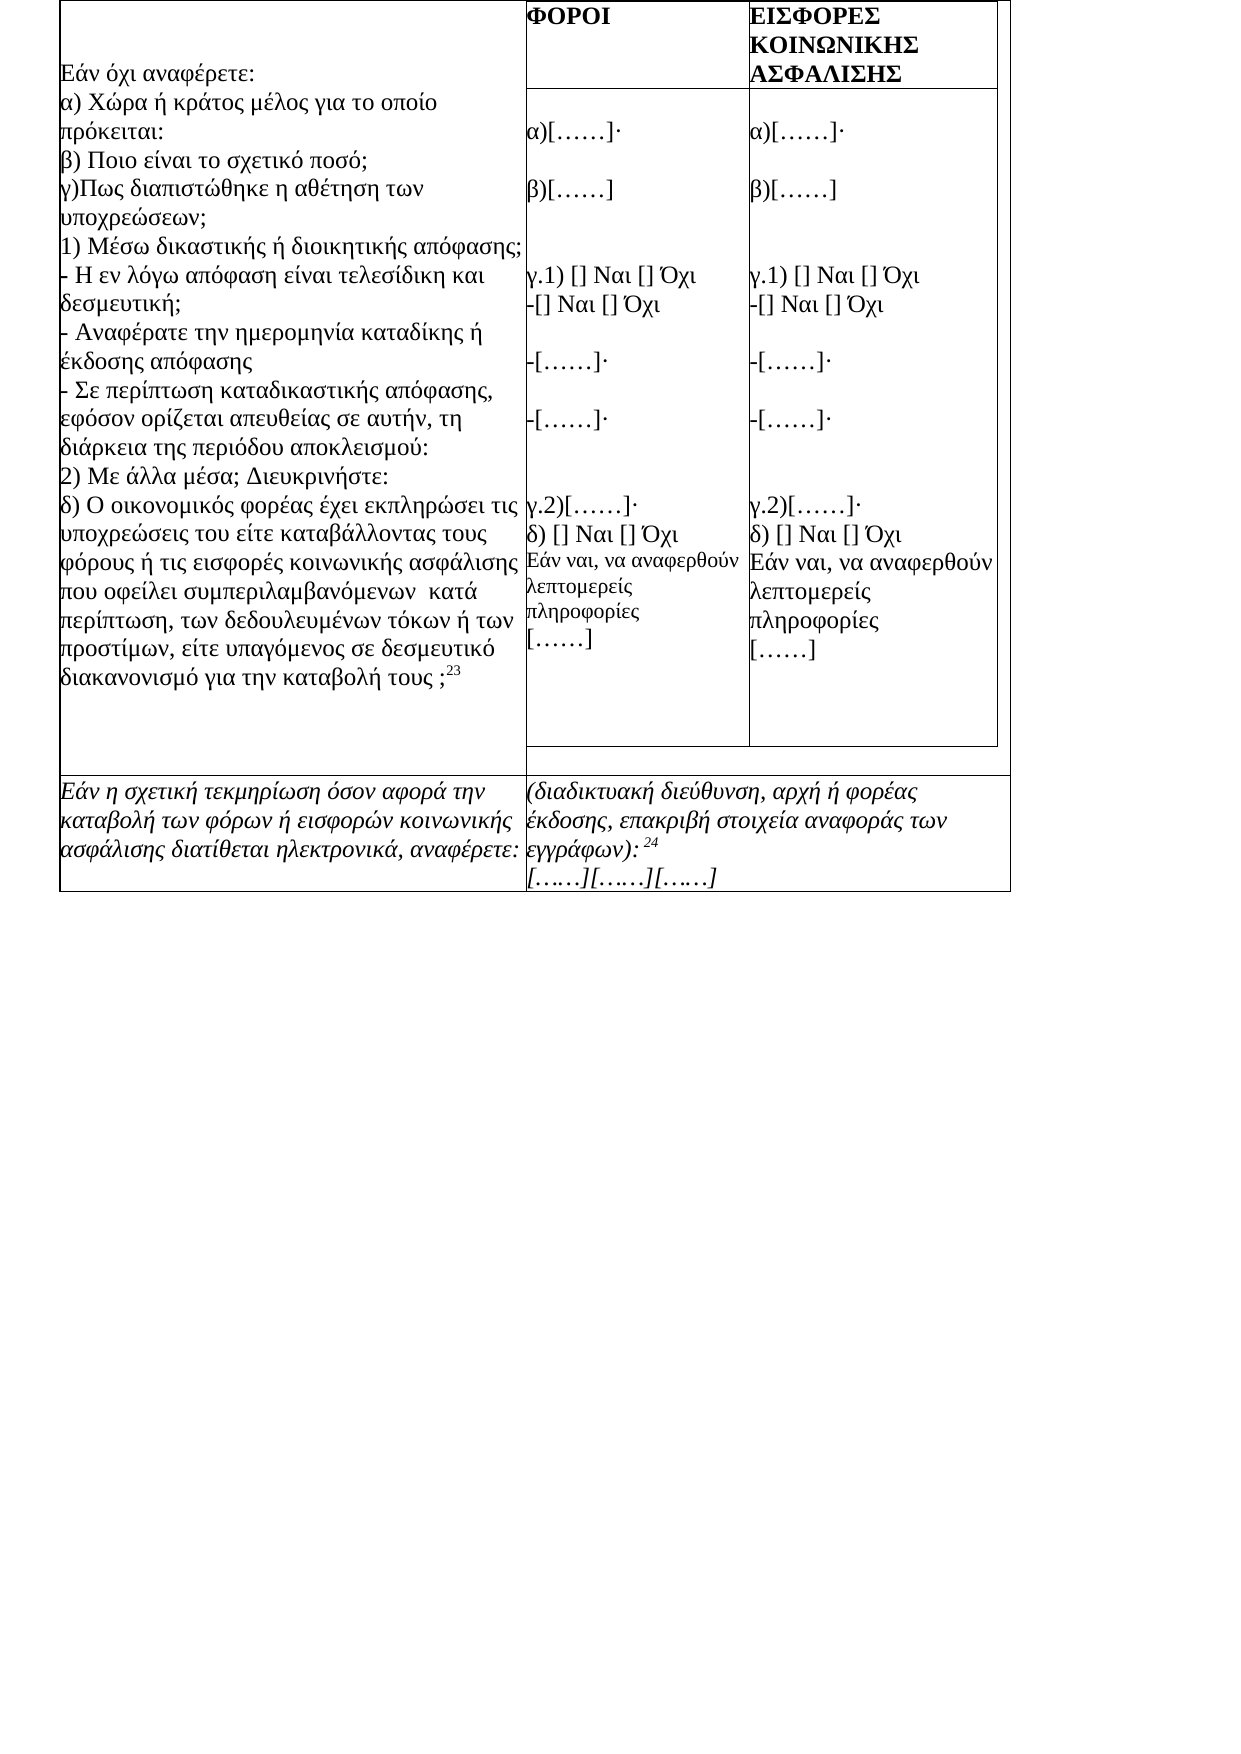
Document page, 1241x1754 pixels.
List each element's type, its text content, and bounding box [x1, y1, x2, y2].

table_cell (διαδικτυακή διεύθυνση, αρχή ή φορέας έκδοσης, επακριβή στοιχεία αναφοράς των εγγράφων): 24 [……][……][……] [527, 776, 1010, 891]
table_cell [527, 1, 1010, 775]
table_cell α)[……]· β)[……] γ.1) [] Ναι [] Όχι -[] Ναι [] Όχι -[……]· -[……]· γ.2)[……]· δ) [] Ναι [] Όχι Εάν ναι, να αναφερθούν λεπτομερείς πληροφορίες [……] [527, 89, 749, 746]
table_cell α)[……]· β)[……] γ.1) [] Ναι [] Όχι -[] Ναι [] Όχι -[……]· -[……]· γ.2)[……]· δ) [] Ναι [] Όχι Εάν ναι, να αναφερθούν λεπτομερείς πληροφορίες [……] [750, 89, 997, 746]
table_cell Εάν όχι αναφέρετε: α) Χώρα ή κράτος μέλος για το οποίο πρόκειται: β) Ποιο είναι το σχετικό ποσό; γ)Πως διαπιστώθηκε η αθέτηση των υποχρεώσεων; 1) Μέσω δικαστικής ή διοικητικής απόφασης; - Η εν λόγω απόφαση είναι τελεσίδικη και δεσμευτική; - Αναφέρατε την ημερομηνία καταδίκης ή έκδοσης απόφασης - Σε περίπτωση καταδικαστικής απόφασης, εφόσον ορίζεται απευθείας σε αυτήν, τη διάρκεια της περιόδου αποκλεισμού: 2) Με άλλα μέσα; Διευκρινήστε: δ) Ο οικονομικός φορέας έχει εκπληρώσει τις υποχρεώσεις του είτε καταβάλλοντας τους φόρους ή τις εισφορές κοινωνικής ασφάλισης που οφείλει συμπεριλαμβανόμενων κατά περίπτωση, των δεδουλευμένων τόκων ή των προστίμων, είτε υπαγόμενος σε δεσμευτικό διακανονισμό για την καταβολή τους ;23 [61, 1, 526, 775]
table_header ΦΟΡΟΙ [527, 2, 749, 87]
table_cell Εάν η σχετική τεκμηρίωση όσον αφορά την καταβολή των φόρων ή εισφορών κοινωνικής ασφάλισης διατίθεται ηλεκτρονικά, αναφέρετε: [61, 776, 526, 891]
table_header ΕΙΣΦΟΡΕΣ ΚΟΙΝΩΝΙΚΗΣ ΑΣΦΑΛΙΣΗΣ [750, 2, 997, 87]
